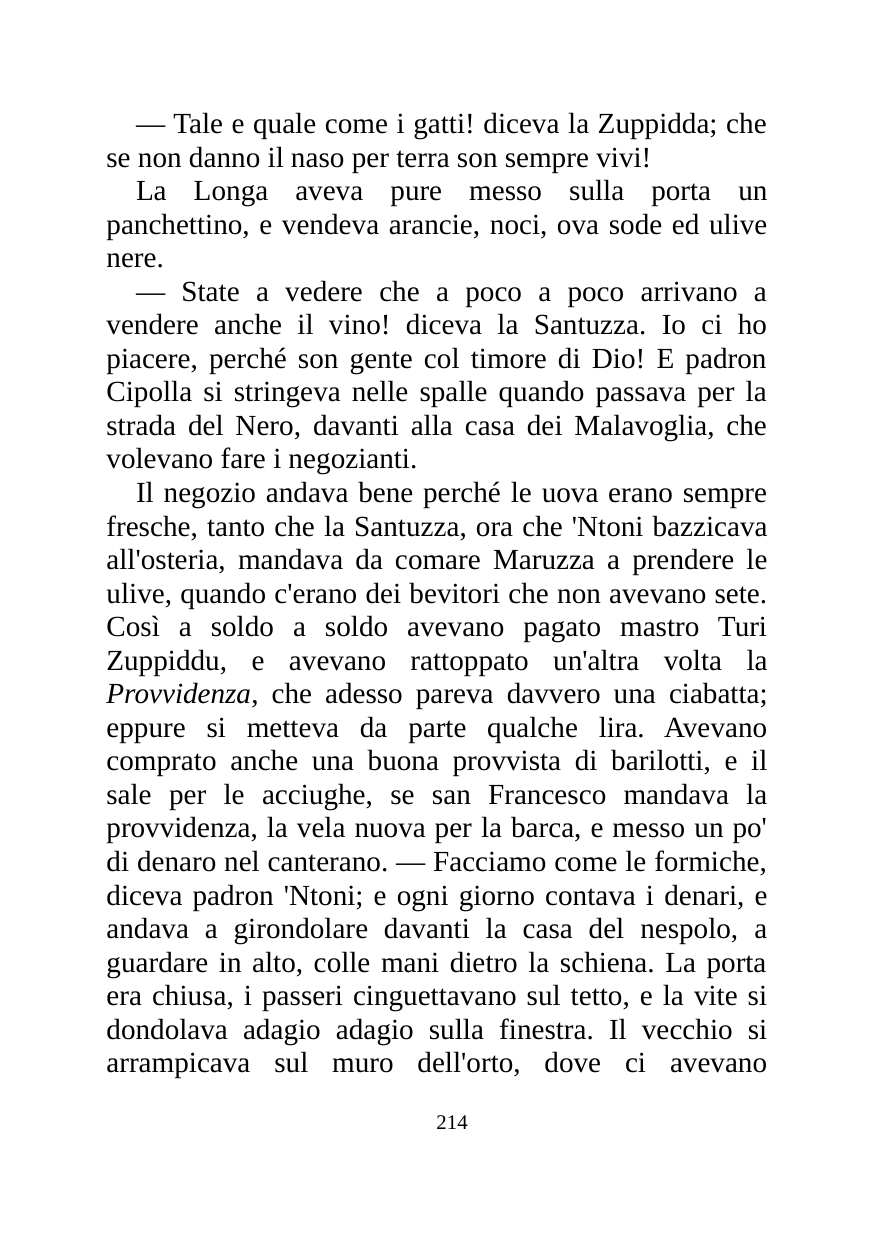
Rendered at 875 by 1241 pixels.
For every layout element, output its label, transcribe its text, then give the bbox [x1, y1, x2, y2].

text — State a vedere che a poco a poco arrivano a vendere anche il vino! diceva la Santuzza. Io ci ho piacere, perché son gente col timore di Dio! E padron Cipolla si stringeva nelle spalle quando passava per la strada del Nero, davanti alla casa dei Malavoglia, che volevano fare i negozianti. [106, 274, 768, 475]
text La Longa aveva pure messo sulla porta un panchettino, e vendeva arancie, noci, ova sode ed ulive nere. [106, 173, 768, 274]
text Il negozio andava bene perché le uova erano sempre fresche, tanto che la Santuzza, ora che 'Ntoni bazzicava all'osteria, mandava da comare Maruzza a prendere le ulive, quando c'erano dei bevitori che non avevano sete. Così a soldo a soldo avevano pagato mastro Turi Zuppiddu, e avevano rattoppato un'altra volta la Provvidenza, che adesso pareva davvero una ciabatta; eppure si metteva da parte qualche lira. Avevano comprato anche una buona provvista di barilotti, e il sale per le acciughe, se san Francesco mandava la provvidenza, la vela nuova per la barca, e messo un po' di denaro nel canterano. — Facciamo come le formiche, diceva padron 'Ntoni; e ogni giorno contava i denari, e andava a girondolare davanti la casa del nespolo, a guardare in alto, colle mani dietro la schiena. La porta era chiusa, i passeri cinguettavano sul tetto, e la vite si dondolava adagio adagio sulla finestra. Il vecchio si arrampicava sul muro dell'orto, dove ci avevano [106, 475, 768, 1079]
text — Tale e quale come i gatti! diceva la Zuppidda; che se non danno il naso per terra son sempre vivi! [106, 106, 768, 173]
